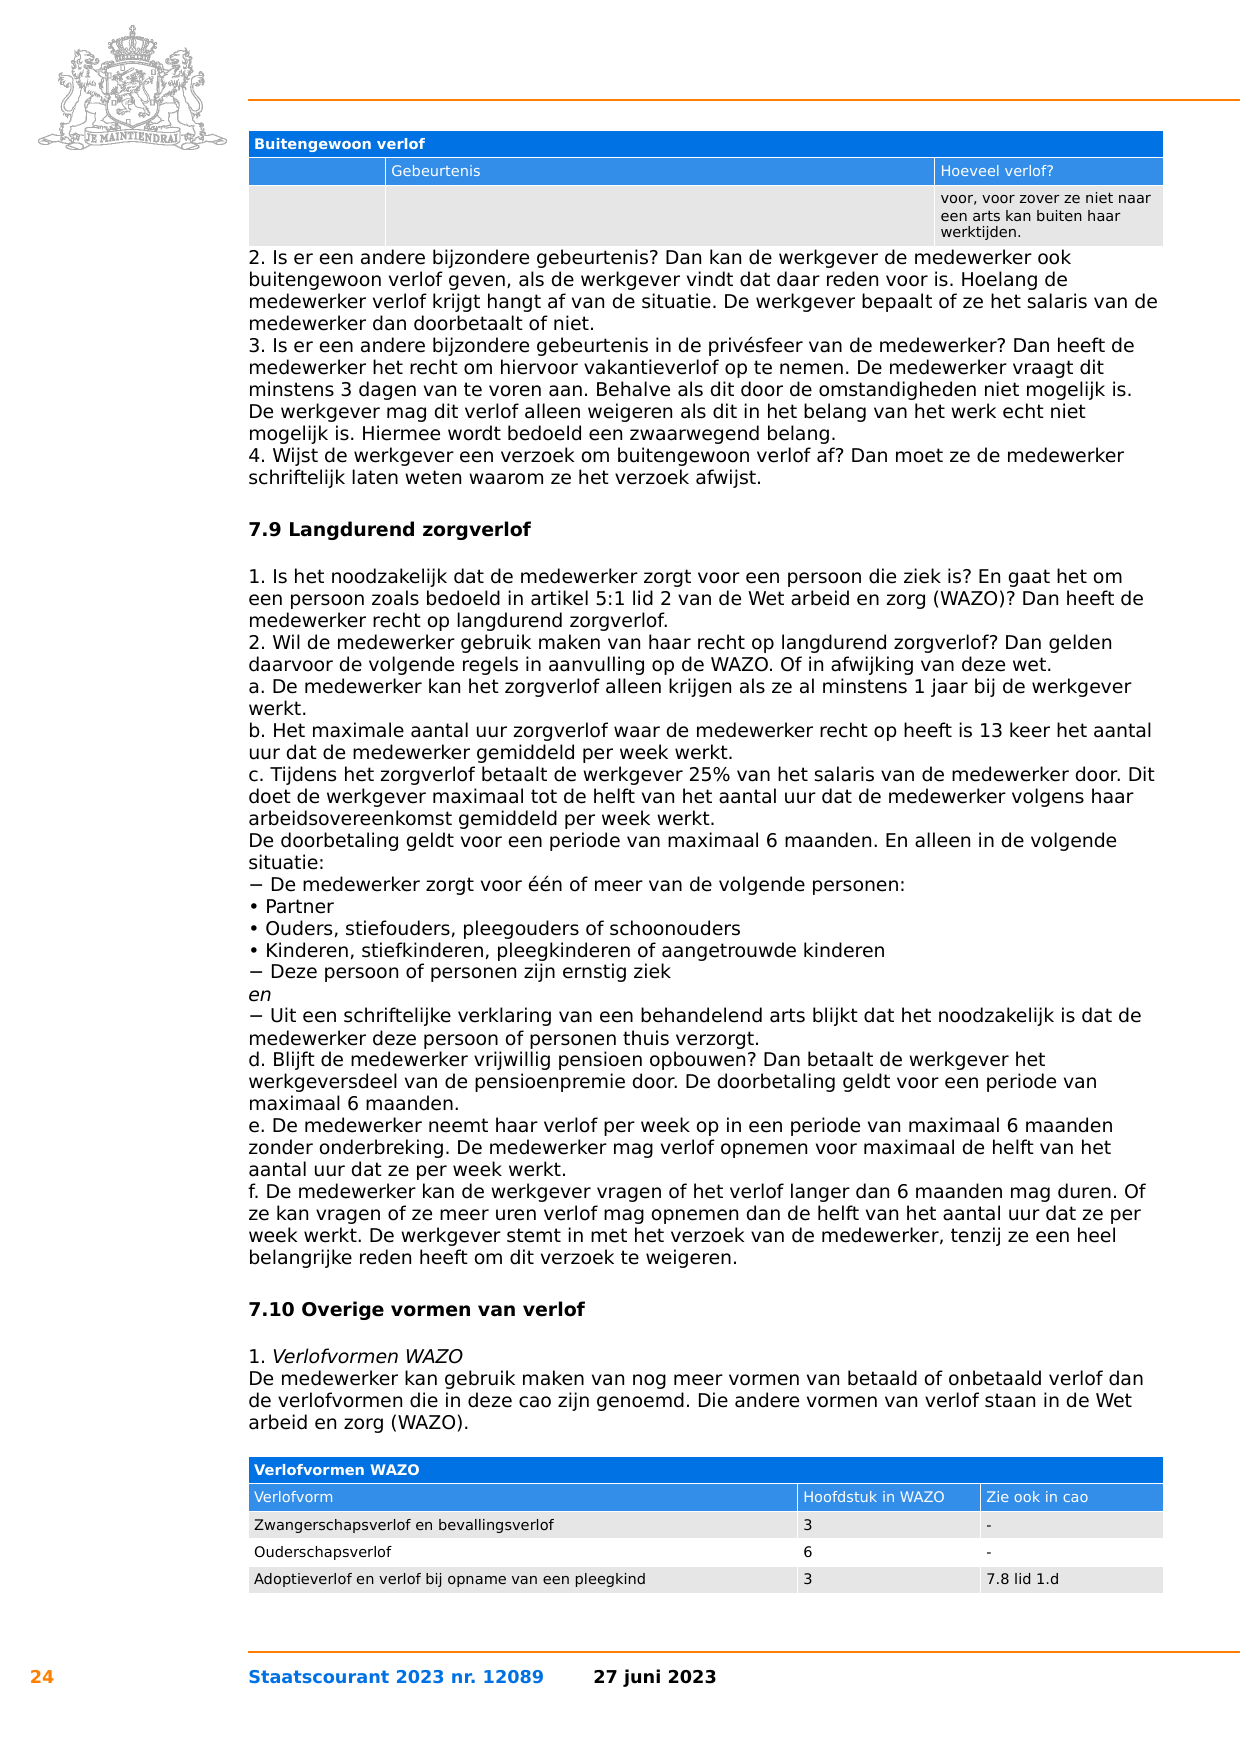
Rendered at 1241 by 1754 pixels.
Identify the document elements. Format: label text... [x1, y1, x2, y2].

table_cell Gebeurtenis [386, 158, 934, 185]
table_cell [249, 186, 385, 246]
text c. Tijdens het zorgverlof betaalt de werkgever 25% van het salaris van de medewerker door. Dit doet de werkgever maximaal tot de helft van het aantal uur dat de medewerker volgens haar arbeidsovereenkomst gemiddeld per week werkt. [248, 764, 1163, 829]
text 2. Wil de medewerker gebruik maken van haar recht op langdurend zorgverlof? Dan gelden daarvoor de volgende regels in aanvulling op de WAZO. Of in afwijking van deze wet. [248, 632, 1163, 676]
text 1. Is het noodzakelijk dat de medewerker zorgt voor een persoon die ziek is? En gaat het om een persoon zoals bedoeld in artikel 5:1 lid 2 van de Wet arbeid en zorg (WAZO)? Dan heeft de medewerker recht op langdurend zorgverlof. [248, 566, 1163, 632]
table_cell 3 [798, 1512, 980, 1538]
table_cell Adoptieverlof en verlof bij opname van een pleegkind [249, 1567, 797, 1593]
text − Uit een schriftelijke verklaring van een behandelend arts blijkt dat het noodzakelijk is dat de medewerker deze persoon of personen thuis verzorgt. [248, 1005, 1163, 1049]
table_cell [386, 186, 934, 246]
text • Kinderen, stiefkinderen, pleegkinderen of aangetrouwde kinderen [248, 939, 1163, 961]
text 3. Is er een andere bijzondere gebeurtenis in de privésfeer van de medewerker? Dan heeft de medewerker het recht om hiervoor vakantieverlof op te nemen. De medewerker vraagt dit minstens 3 dagen van te voren aan. Behalve als dit door de omstandigheden niet mogelijk is. De werkgever mag dit verlof alleen weigeren als dit in het belang van het werk echt niet mogelijk is. Hiermee wordt bedoeld een zwaarwegend belang. [248, 335, 1163, 445]
table_cell Hoeveel verlof? [935, 158, 1163, 185]
table_cell [249, 158, 385, 185]
table_cell 7.8 lid 1.d [981, 1567, 1163, 1593]
text • Ouders, stiefouders, pleegouders of schoonouders [248, 917, 1163, 939]
table_cell Zwangerschapsverlof en bevallingsverlof [249, 1512, 797, 1538]
subtitle 7.10 Overige vormen van verlof [248, 1299, 1163, 1321]
text − De medewerker zorgt voor één of meer van de volgende personen: [248, 873, 1163, 896]
text a. De medewerker kan het zorgverlof alleen krijgen als ze al minstens 1 jaar bij de werkgever werkt. [248, 676, 1163, 720]
text en [248, 983, 1163, 1005]
text f. De medewerker kan de werkgever vragen of het verlof langer dan 6 maanden mag duren. Of ze kan vragen of ze meer uren verlof mag opnemen dan de helft van het aantal uur dat ze per week werkt. De werkgever stemt in met het verzoek van de medewerker, tenzij ze een heel belangrijke reden heeft om dit verzoek te weigeren. [248, 1181, 1163, 1269]
table_cell voor, voor zover ze niet naar een arts kan buiten haar werktijden. [935, 186, 1163, 246]
text 1. Verlofvormen WAZO [248, 1346, 1163, 1368]
table_cell 6 [798, 1539, 980, 1566]
table_cell Hoofdstuk in WAZO [798, 1484, 980, 1511]
text 2. Is er een andere bijzondere gebeurtenis? Dan kan de werkgever de medewerker ook buitengewoon verlof geven, als de werkgever vindt dat daar reden voor is. Hoelang de medewerker verlof krijgt hangt af van de situatie. De werkgever bepaalt of ze het salaris van de medewerker dan doorbetaalt of niet. [248, 247, 1163, 335]
table_cell Ouderschapsverlof [249, 1539, 797, 1566]
subtitle 7.9 Langdurend zorgverlof [248, 519, 1163, 541]
text d. Blijft de medewerker vrijwillig pensioen opbouwen? Dan betaalt de werkgever het werkgeversdeel van de pensioenpremie door. De doorbetaling geldt voor een periode van maximaal 6 maanden. [248, 1049, 1163, 1115]
text De medewerker kan gebruik maken van nog meer vormen van betaald of onbetaald verlof dan de verlofvormen die in deze cao zijn genoemd. Die andere vormen van verlof staan in de Wet arbeid en zorg (WAZO). [248, 1368, 1163, 1434]
text − Deze persoon of personen zijn ernstig ziek [248, 961, 1163, 983]
table_cell - [981, 1539, 1163, 1566]
table_header Buitengewoon verlof [249, 131, 1163, 157]
table_cell 3 [798, 1567, 980, 1593]
text e. De medewerker neemt haar verlof per week op in een periode van maximaal 6 maanden zonder onderbreking. De medewerker mag verlof opnemen voor maximaal de helft van het aantal uur dat ze per week werkt. [248, 1115, 1163, 1181]
table_header Verlofvormen WAZO [249, 1457, 1163, 1483]
text De doorbetaling geldt voor een periode van maximaal 6 maanden. En alleen in de volgende situatie: [248, 829, 1163, 873]
table_cell - [981, 1512, 1163, 1538]
table_cell Verlofvorm [249, 1484, 797, 1511]
text b. Het maximale aantal uur zorgverlof waar de medewerker recht op heeft is 13 keer het aantal uur dat de medewerker gemiddeld per week werkt. [248, 720, 1163, 764]
text 4. Wijst de werkgever een verzoek om buitengewoon verlof af? Dan moet ze de medewerker schriftelijk laten weten waarom ze het verzoek afwijst. [248, 445, 1163, 489]
text • Partner [248, 896, 1163, 917]
picture [38, 25, 227, 150]
table_cell Zie ook in cao [981, 1484, 1163, 1511]
